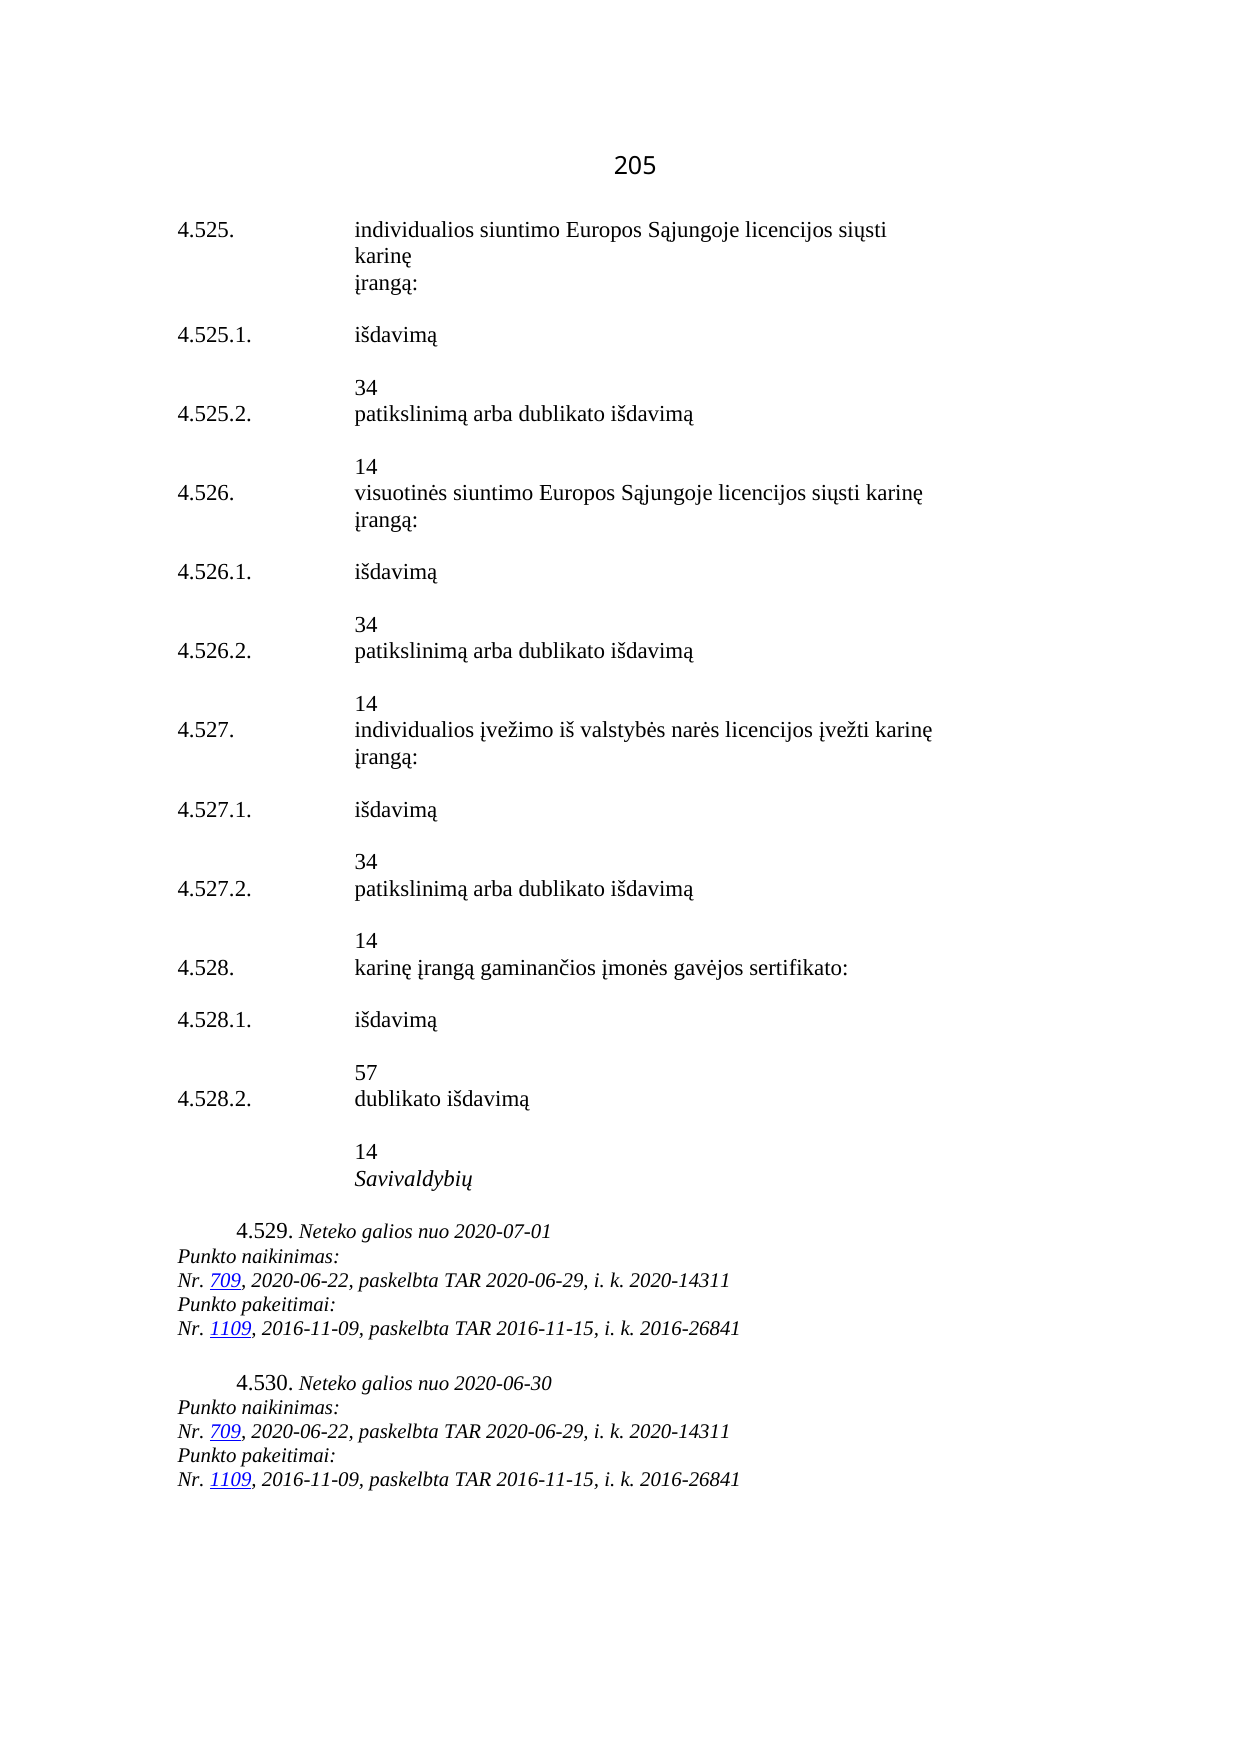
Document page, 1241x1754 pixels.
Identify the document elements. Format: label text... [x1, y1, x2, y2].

text Punkto naikinimas: [177, 1395, 1093, 1419]
text Punkto pakeitimai: [177, 1292, 1093, 1316]
text 4.527.1. išdavimą 34 [177, 796, 945, 875]
text Nr. 709, 2020-06-22, paskelbta TAR 2020-06-29, i. k. 2020-14311 [177, 1419, 1093, 1443]
text 4.525.1. išdavimą 34 [177, 321, 945, 400]
text 4.525.2. patikslinimą arba dublikato išdavimą 14 [177, 400, 945, 479]
text 4.528. karinę įrangą gaminančios įmonės gavėjos sertifikato: [177, 954, 945, 1006]
text 4.525. individualios siuntimo Europos Sąjungoje licencijos siųsti karinę [177, 216, 945, 268]
text 4.528.2. dublikato išdavimą 14 [177, 1086, 945, 1164]
text įrangą: [354, 268, 945, 321]
text Punkto pakeitimai: [177, 1443, 1093, 1467]
text 4.530. Neteko galios nuo 2020-06-30 [177, 1369, 1093, 1395]
text Nr. 1109, 2016-11-09, paskelbta TAR 2016-11-15, i. k. 2016-26841 [177, 1467, 1093, 1491]
text Nr. 1109, 2016-11-09, paskelbta TAR 2016-11-15, i. k. 2016-26841 [177, 1316, 1093, 1340]
text 4.528.1. išdavimą 57 [177, 1006, 945, 1086]
text 4.527. individualios įvežimo iš valstybės narės licencijos įvežti karinę [177, 717, 945, 743]
text Savivaldybių [354, 1164, 945, 1217]
text 4.526. visuotinės siuntimo Europos Sąjungoje licencijos siųsti karinę [177, 479, 945, 506]
text įrangą: [354, 506, 945, 558]
text įrangą: [354, 743, 945, 796]
text 4.527.2. patikslinimą arba dublikato išdavimą 14 [177, 875, 945, 954]
text Punkto naikinimas: [177, 1244, 1093, 1268]
text 4.526.2. patikslinimą arba dublikato išdavimą 14 [177, 637, 945, 717]
text 4.526.1. išdavimą 34 [177, 558, 945, 637]
text 4.529. Neteko galios nuo 2020-07-01 [177, 1217, 1093, 1244]
text Nr. 709, 2020-06-22, paskelbta TAR 2020-06-29, i. k. 2020-14311 [177, 1268, 1093, 1292]
